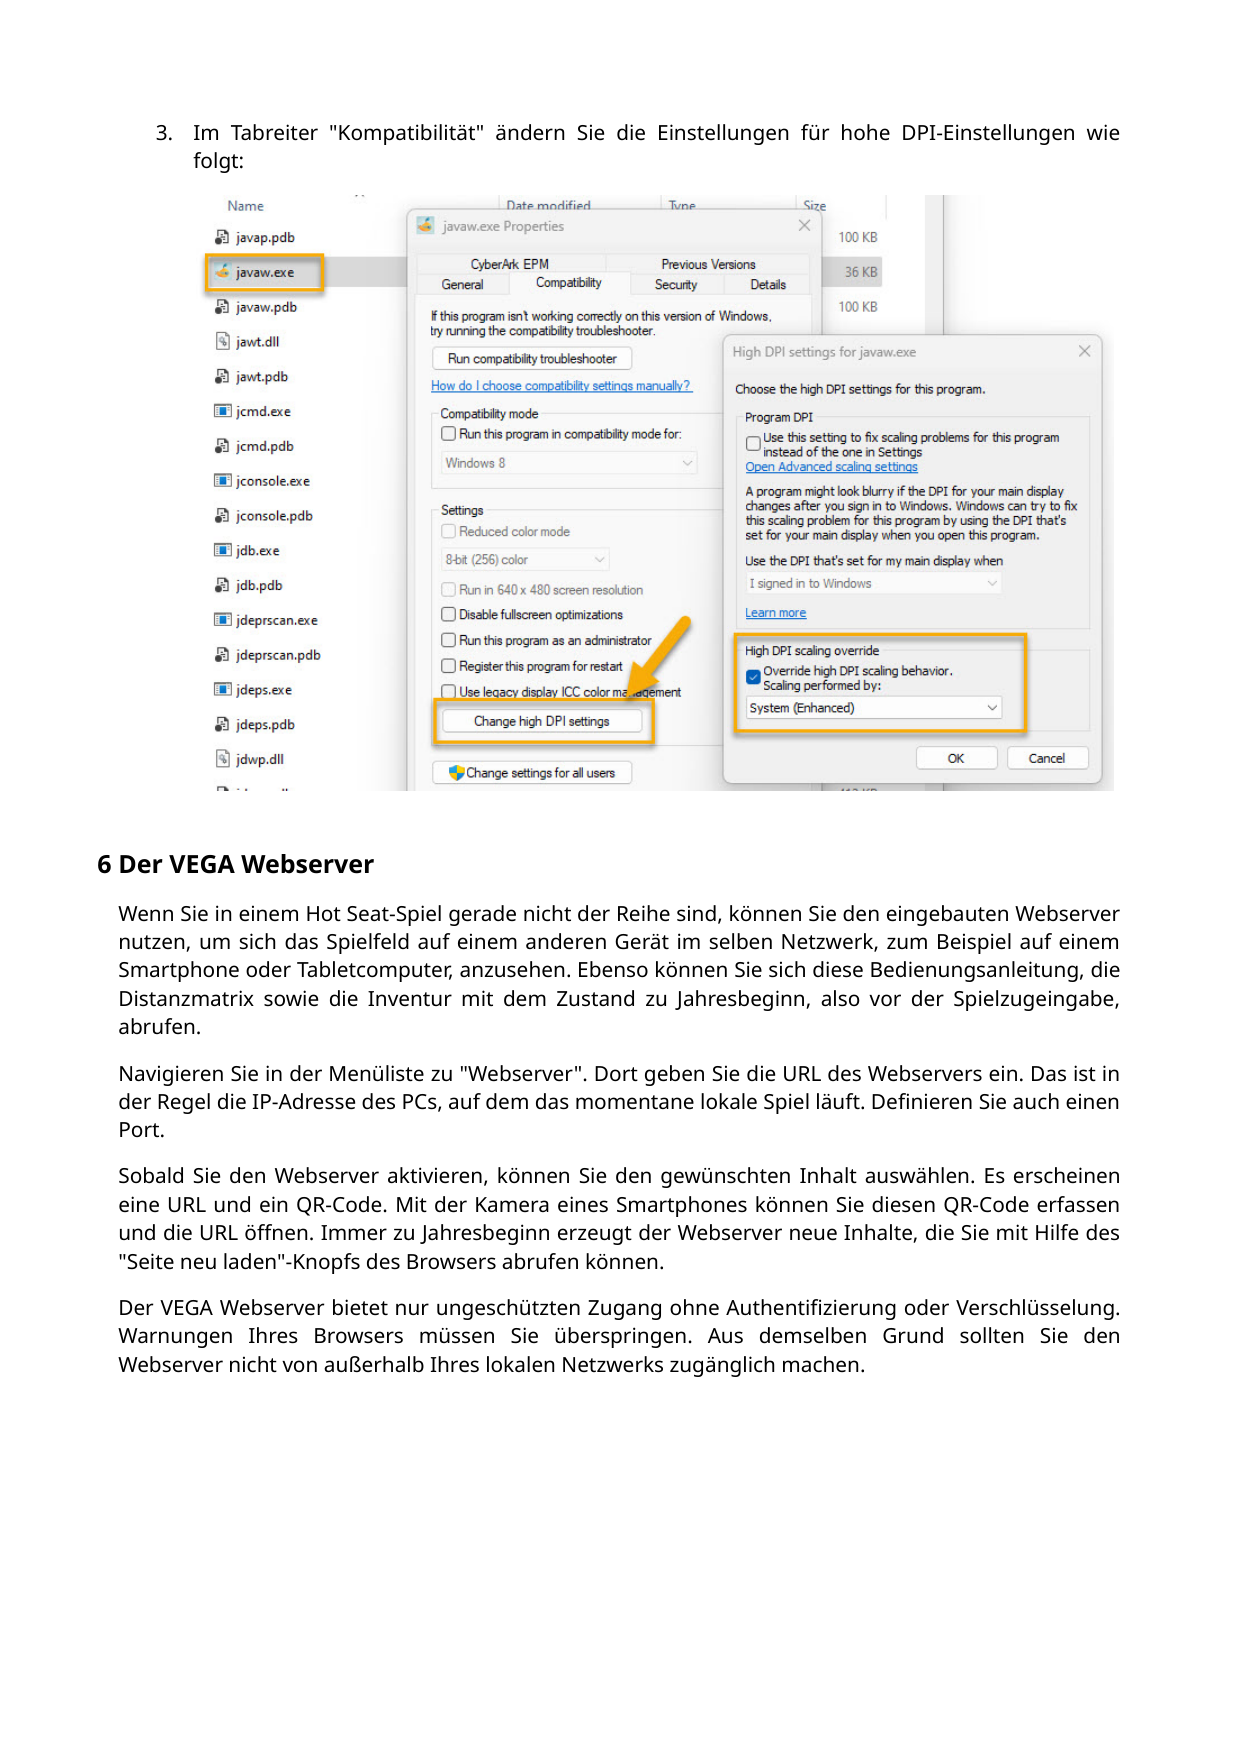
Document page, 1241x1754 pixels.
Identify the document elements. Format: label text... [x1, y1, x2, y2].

picture [196, 195, 1114, 791]
text Sobald Sie den Webserver aktivieren, können Sie den gewünschten Inhalt auswählen. Es erscheinen eine URL und ein QR-Code. Mit der Kamera eines Smartphones können Sie diesen QR-Code erfassen und die URL öffnen. Immer zu Jahresbeginn erzeugt der Webserver neue Inhalte, die Sie mit Hilfe des "Seite neu laden"-Knopfs des Browsers abrufen können. [118, 1162, 1122, 1275]
text Navigieren Sie in der Menüliste zu "Webserver". Dort geben Sie die URL des Webservers ein. Das ist in der Regel die IP-Adresse des PCs, auf dem das momentane lokale Spiel läuft. Definieren Sie auch einen Port. [118, 1059, 1122, 1144]
subtitle Der VEGA Webserver [118, 847, 1122, 881]
text Der VEGA Webserver bietet nur ungeschützten Zugang ohne Authentifizierung oder Verschlüsselung. Warnungen Ihres Browsers müssen Sie überspringen. Aus demselben Grund sollten Sie den Webserver nicht von außerhalb Ihres lokalen Netzwerks zugänglich machen. [118, 1293, 1122, 1378]
text Wenn Sie in einem Hot Seat-Spiel gerade nicht der Reihe sind, können Sie den eingebauten Webserver nutzen, um sich das Spielfeld auf einem anderen Gerät im selben Netzwerk, zum Beispiel auf einem Smartphone oder Tabletcomputer, anzusehen. Ebenso können Sie sich diese Bedienungsanleitung, die Distanzmatrix sowie die Inventur mit dem Zustand zu Jahresbeginn, also vor der Spielzugeingabe, abrufen. [118, 899, 1122, 1041]
list Im Tabreiter "Kompatibilität" ändern Sie die Einstellungen für hohe DPI-Einstellungen wie folgt: [156, 118, 1122, 175]
